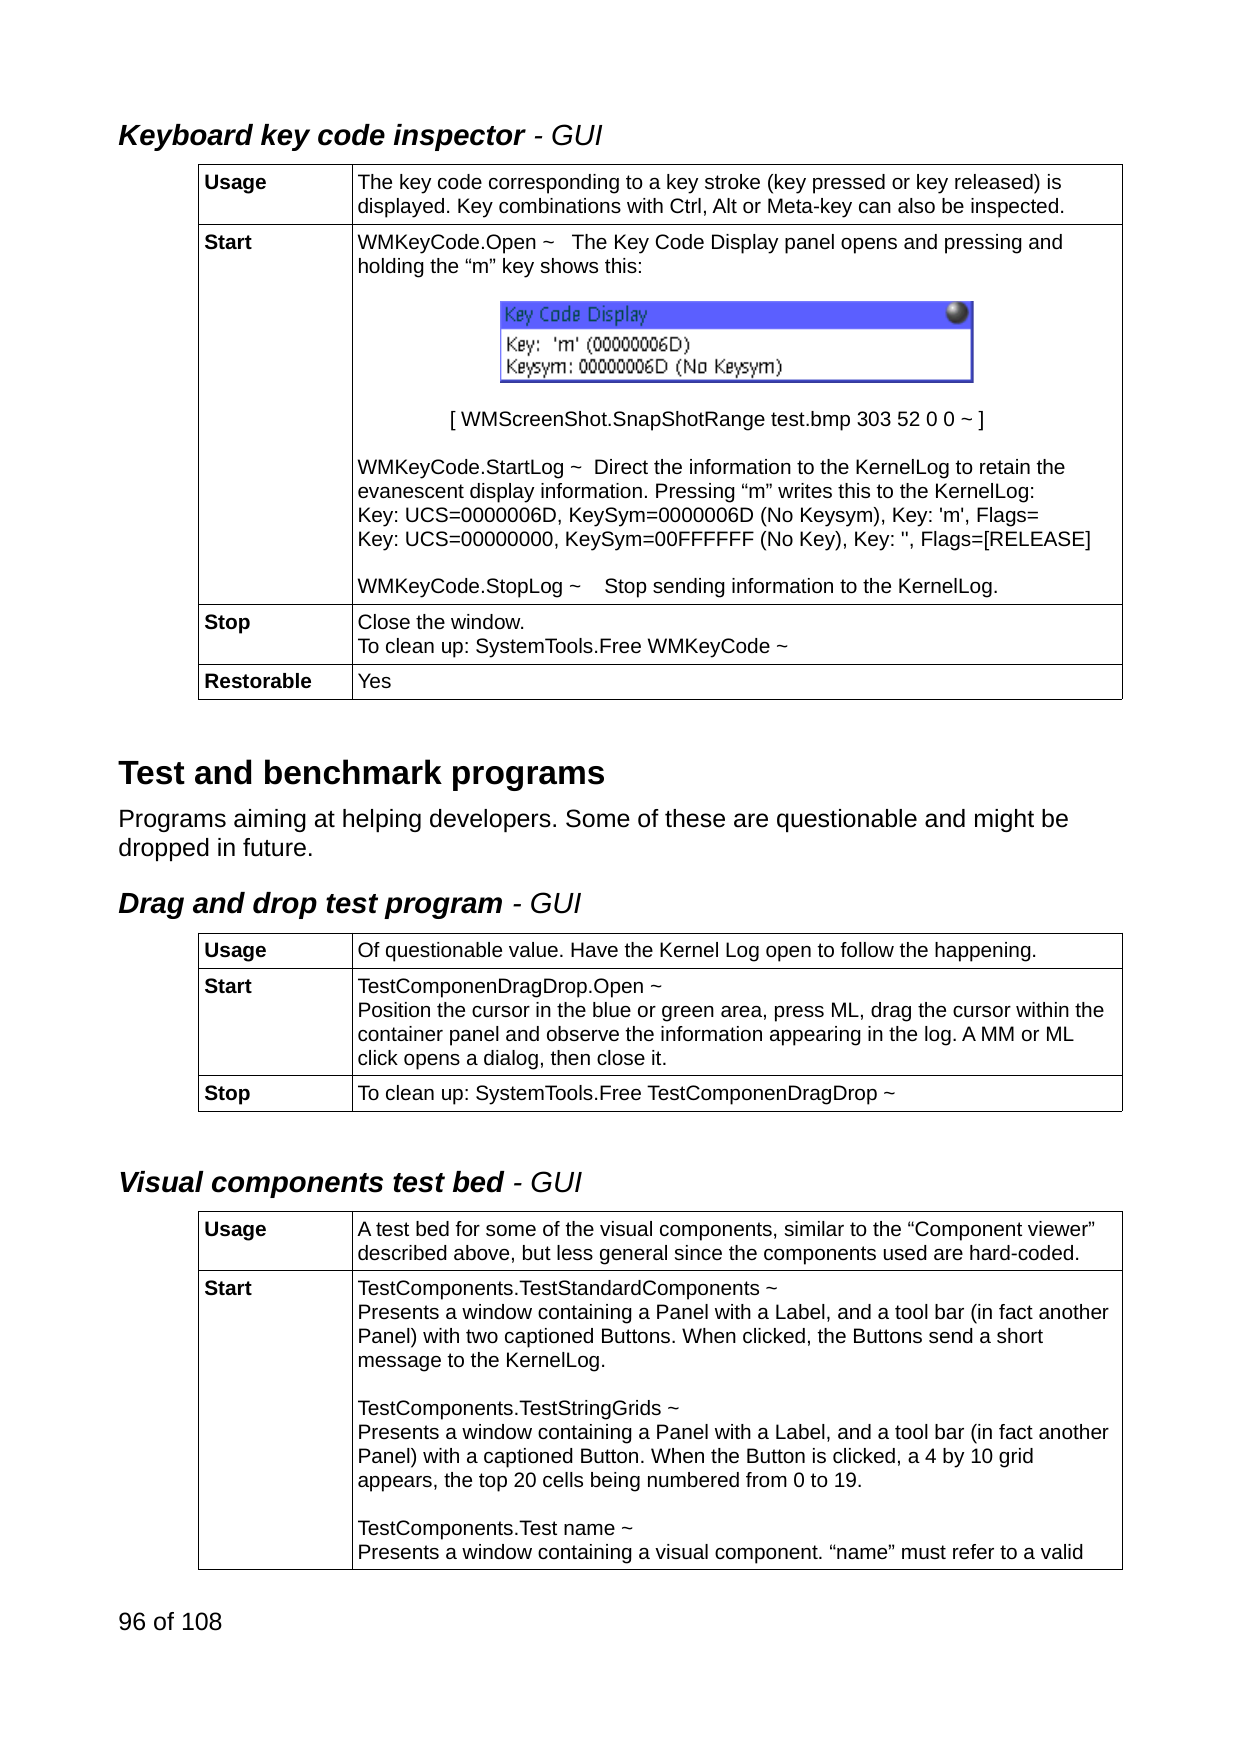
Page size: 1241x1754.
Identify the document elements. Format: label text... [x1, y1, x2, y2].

subtitle Drag and drop test program - GUI [118, 886, 1122, 920]
table_cell WMKeyCode.Open ~ The Key Code Display panel opens and pressing and holding the “m” key shows this: [ WMScreenShot.SnapShotRange test.bmp 303 52 0 0 ~ ] WMKeyCode.StartLog ~ Direct the information to the KernelLog to retain the evanescent display information. Pressing “m” writes this to the KernelLog: Key: UCS=0000006D, KeySym=0000006D (No Keysym), Key: 'm', Flags= Key: UCS=00000000, KeySym=00FFFFFF (No Key), Key: '', Flags=[RELEASE] WMKeyCode.StopLog ~ Stop sending information to the KernelLog. [353, 225, 1122, 604]
table_header Usage [199, 1212, 352, 1270]
table_cell Start [199, 969, 352, 1075]
table_cell Start [199, 1271, 352, 1569]
table_cell Close the window. To clean up: SystemTools.Free WMKeyCode ~ [353, 605, 1122, 663]
table_cell Yes [353, 665, 1122, 699]
table_header The key code corresponding to a key stroke (key pressed or key released) is displayed. Key combinations with Ctrl, Alt or Meta-key can also be inspected. [353, 165, 1122, 224]
subtitle Keyboard key code inspector - GUI [118, 118, 1122, 152]
table_cell Start [199, 225, 352, 604]
table_header Usage [199, 165, 352, 224]
subtitle Test and benchmark programs [118, 753, 1122, 791]
picture [500, 301, 974, 383]
table_cell TestComponents.TestStandardComponents ~ Presents a window containing a Panel with a Label, and a tool bar (in fact another Panel) with two captioned Buttons. When clicked, the Buttons send a short message to the KernelLog. TestComponents.TestStringGrids ~ Presents a window containing a Panel with a Label, and a tool bar (in fact another Panel) with a captioned Button. When the Button is clicked, a 4 by 10 grid appears, the top 20 cells being numbered from 0 to 19. TestComponents.Test name ~ Presents a window containing a visual component. “name” must refer to a valid [353, 1271, 1122, 1569]
table_cell Stop [199, 605, 352, 663]
table_cell To clean up: SystemTools.Free TestComponenDragDrop ~ [353, 1076, 1122, 1111]
table_header A test bed for some of the visual components, similar to the “Component viewer” described above, but less general since the components used are hard-coded. [353, 1212, 1122, 1270]
table_cell Stop [199, 1076, 352, 1111]
table_cell TestComponenDragDrop.Open ~ Position the cursor in the blue or green area, press ML, drag the cursor within the container panel and observe the information appearing in the log. A MM or ML click opens a dialog, then close it. [353, 969, 1122, 1075]
table_cell Restorable [199, 665, 352, 699]
subtitle Visual components test bed - GUI [118, 1165, 1122, 1198]
text Programs aiming at helping developers. Some of these are questionable and might be dropped in future. [118, 804, 1122, 861]
table_header Of questionable value. Have the Kernel Log open to follow the happening. [353, 934, 1122, 968]
table_header Usage [199, 934, 352, 968]
